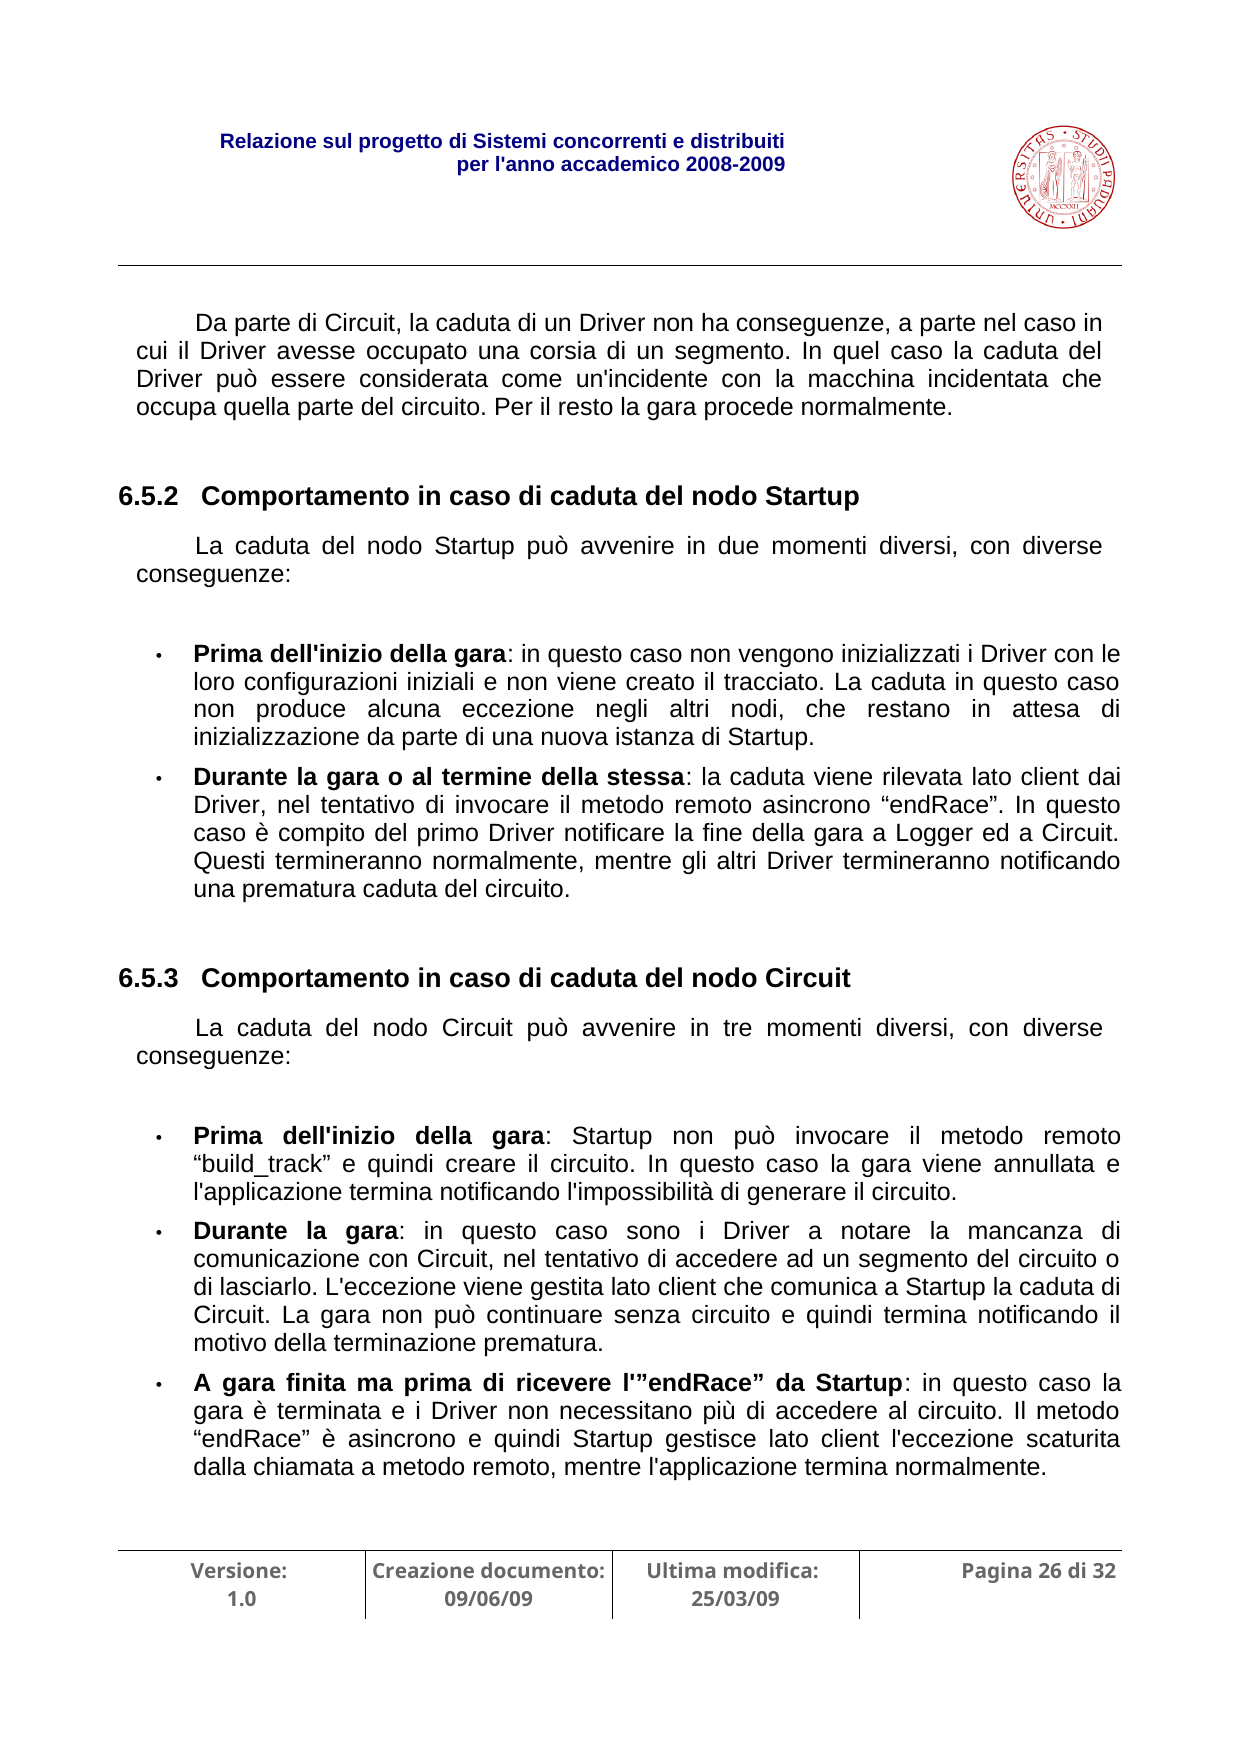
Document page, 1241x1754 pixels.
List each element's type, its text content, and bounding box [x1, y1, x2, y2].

list Durante la gara o al termine della stessa: la caduta viene rilevata lato client dai Driver, nel tentativo di invocare il metodo remoto asincrono “endRace”. In questo caso è compito del primo Driver notificare la fine della gara a Logger ed a Circuit. Questi termineranno normalmente, mentre gli altri Driver termineranno notificando una prematura caduta del circuito. [156, 763, 1122, 902]
subtitle Comportamento in caso di caduta del nodo Startup [118, 481, 1122, 511]
subtitle Comportamento in caso di caduta del nodo Circuit [118, 963, 1122, 993]
list Durante la gara: in questo caso sono i Driver a notare la mancanza di comunicazione con Circuit, nel tentativo di accedere ad un segmento del circuito o di lasciarlo. L'eccezione viene gestita lato client che comunica a Startup la caduta di Circuit. La gara non può continuare senza circuito e quindi termina notificando il motivo della terminazione prematura. [156, 1217, 1122, 1357]
list Prima dell'inizio della gara: Startup non può invocare il metodo remoto “build_track” e quindi creare il circuito. In questo caso la gara viene annullata e l'applicazione termina notificando l'impossibilità di generare il circuito. [156, 1122, 1122, 1205]
text La caduta del nodo Startup può avvenire in due momenti diversi, con diverse conseguenze: [136, 532, 1104, 588]
picture [1010, 123, 1117, 231]
list A gara finita ma prima di ricevere l'”endRace” da Startup: in questo caso la gara è terminata e i Driver non necessitano più di accedere al circuito. Il metodo “endRace” è asincrono e quindi Startup gestisce lato client l'eccezione scaturita dalla chiamata a metodo remoto, mentre l'applicazione termina normalmente. [156, 1369, 1122, 1480]
list Prima dell'inizio della gara: in questo caso non vengono inizializzati i Driver con le loro configurazioni iniziali e non viene creato il tracciato. La caduta in questo caso non produce alcuna eccezione negli altri nodi, che restano in attesa di inizializzazione da parte di una nuova istanza di Startup. [156, 639, 1122, 751]
text La caduta del nodo Circuit può avvenire in tre momenti diversi, con diverse conseguenze: [136, 1014, 1104, 1070]
text Da parte di Circuit, la caduta di un Driver non ha conseguenze, a parte nel caso in cui il Driver avesse occupato una corsia di un segmento. In quel caso la caduta del Driver può essere considerata come un'incidente con la macchina incidentata che occupa quella parte del circuito. Per il resto la gara procede normalmente. [136, 309, 1104, 420]
